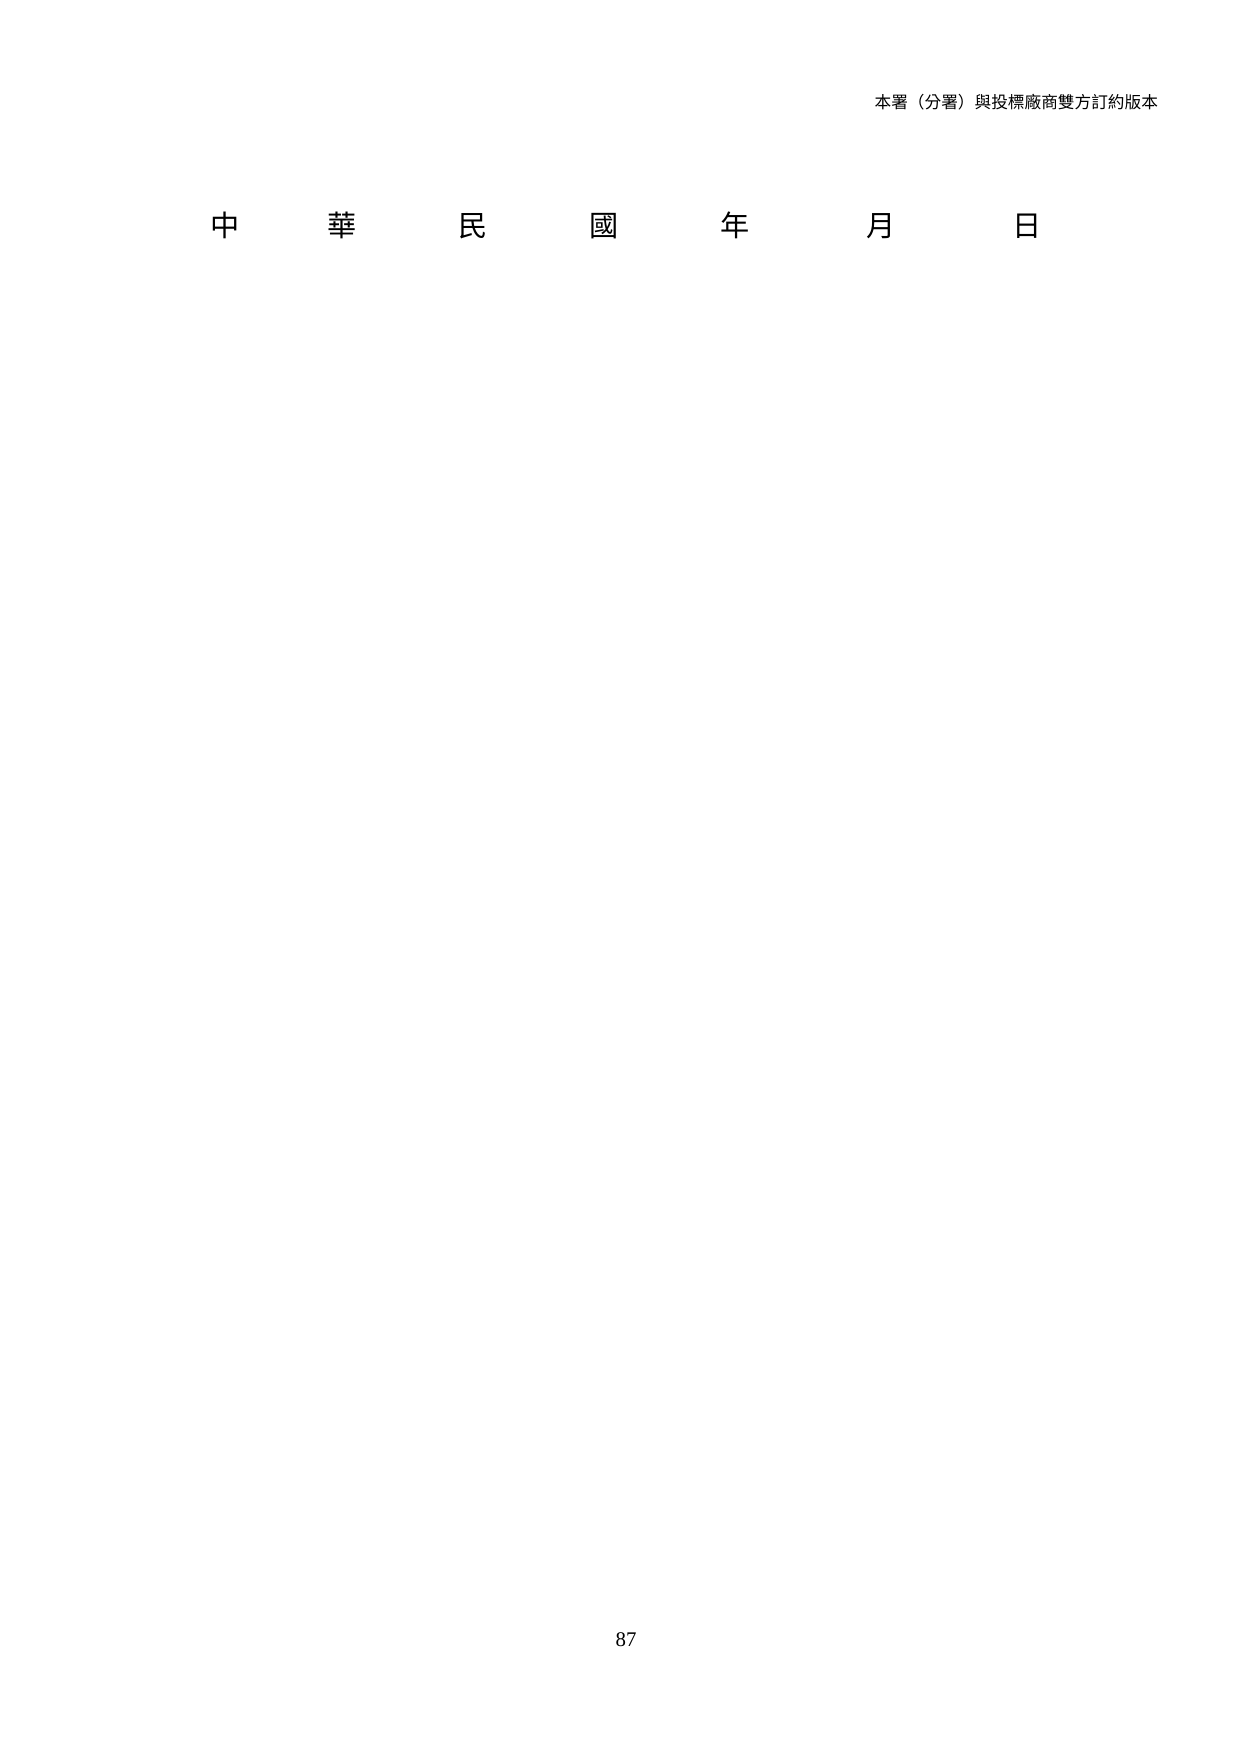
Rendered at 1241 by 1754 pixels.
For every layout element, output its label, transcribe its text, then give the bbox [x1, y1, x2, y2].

text 中 華 民 國 年 月 日 [94, 182, 1157, 245]
